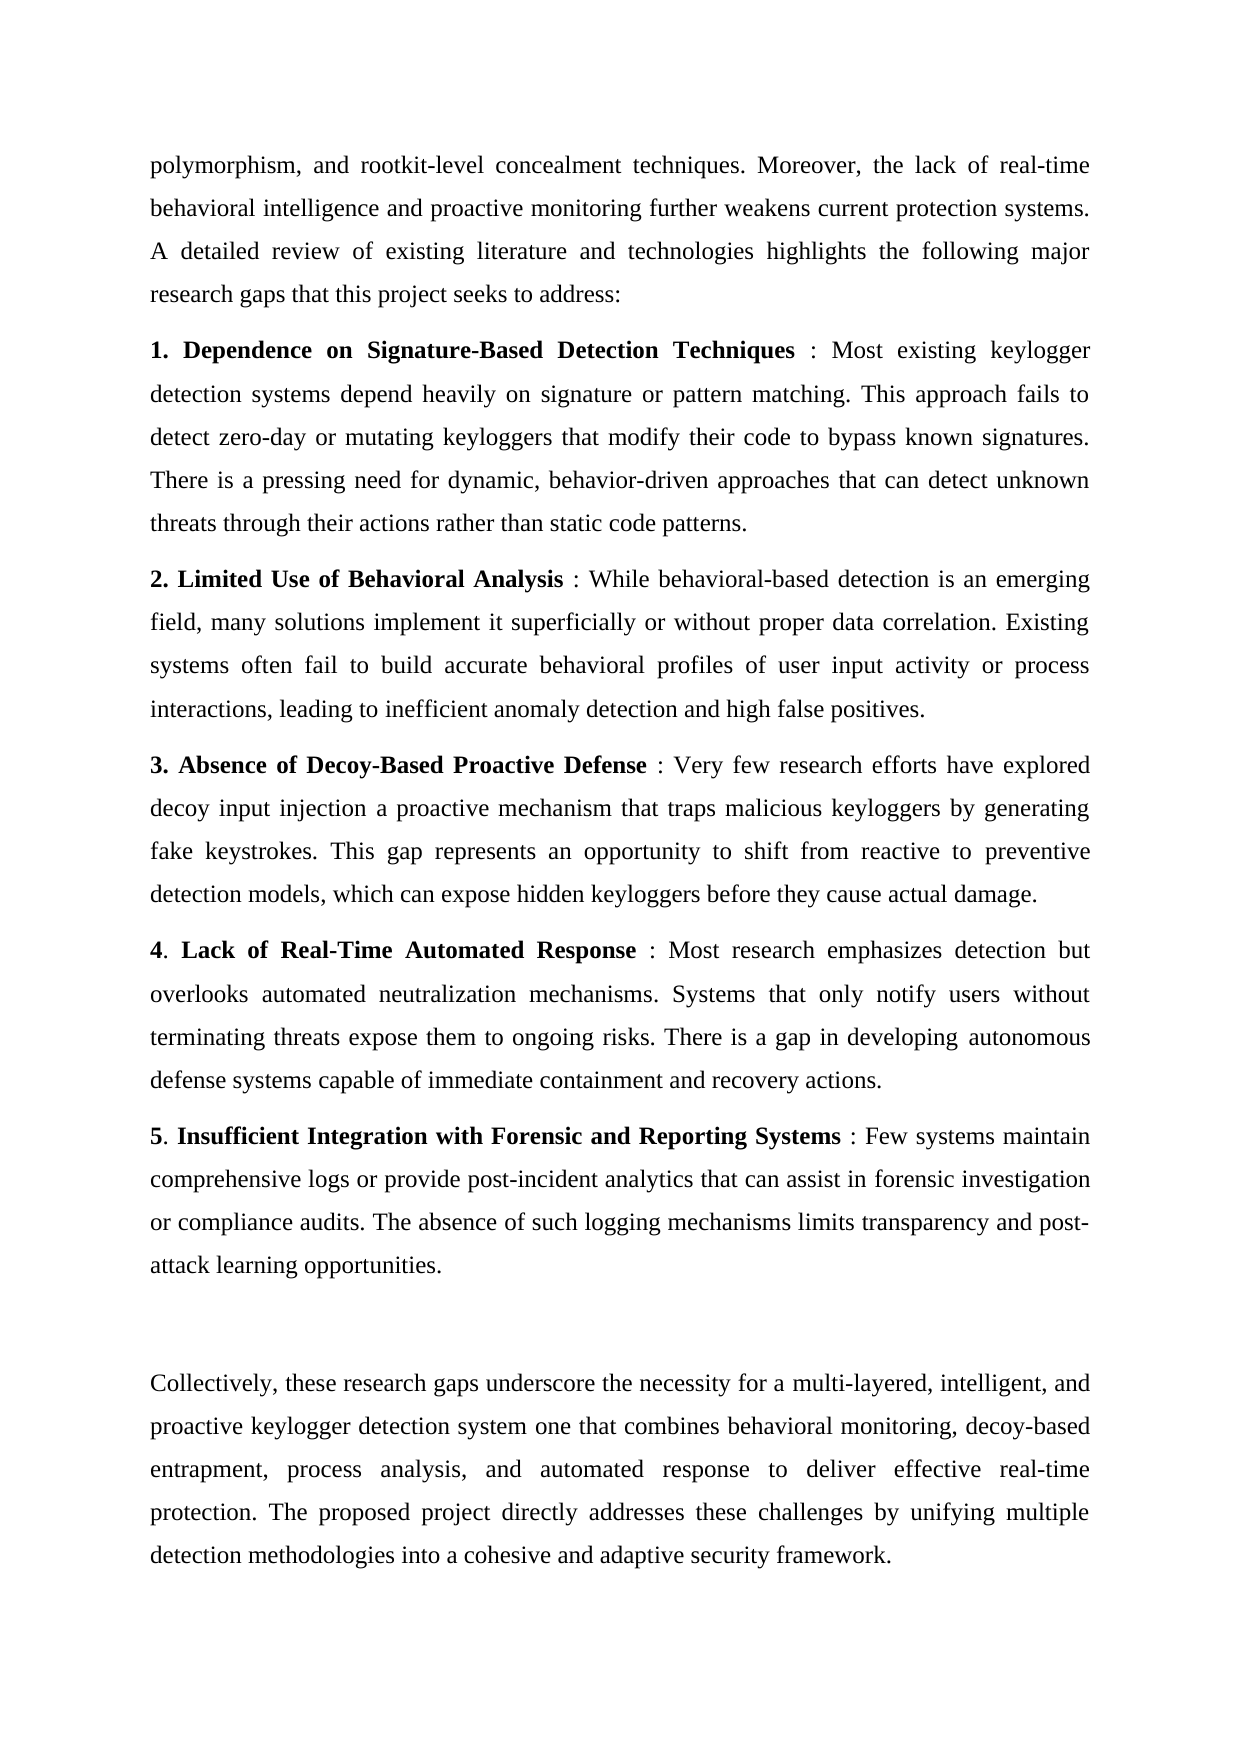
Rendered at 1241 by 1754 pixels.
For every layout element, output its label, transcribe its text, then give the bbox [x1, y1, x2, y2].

subtitle 4. Lack of Real-Time Automated Response : Most research emphasizes detection but overlooks automated neutralization mechanisms. Systems that only notify users without terminating threats expose them to ongoing risks. There is a gap in developing autonomous defense systems capable of immediate containment and recovery actions. [150, 936, 1091, 1094]
text polymorphism, and rootkit-level concealment techniques. Moreover, the lack of real-time behavioral intelligence and proactive monitoring further weakens current protection systems. A detailed review of existing literature and technologies highlights the following major research gaps that this project seeks to address: [150, 150, 1091, 308]
subtitle 3. Absence of Decoy-Based Proactive Defense : Very few research efforts have explored decoy input injection a proactive mechanism that traps malicious keyloggers by generating fake keystrokes. This gap represents an opportunity to shift from reactive to preventive detection models, which can expose hidden keyloggers before they cause actual damage. [150, 750, 1091, 908]
subtitle 1. Dependence on Signature-Based Detection Techniques : Most existing keylogger detection systems depend heavily on signature or pattern matching. This approach fails to detect zero-day or mutating keyloggers that modify their code to bypass known signatures. There is a pressing need for dynamic, behavior-driven approaches that can detect unknown threats through their actions rather than static code patterns. [150, 336, 1091, 537]
text Collectively, these research gaps underscore the necessity for a multi-layered, intelligent, and proactive keylogger detection system one that combines behavioral monitoring, decoy-based entrapment, process analysis, and automated response to deliver effective real-time protection. The proposed project directly addresses these challenges by unifying multiple detection methodologies into a cohesive and adaptive security framework. [150, 1368, 1091, 1569]
subtitle 2. Limited Use of Behavioral Analysis : While behavioral-based detection is an emerging field, many solutions implement it superficially or without proper data correlation. Existing systems often fail to build accurate behavioral profiles of user input activity or process interactions, leading to inefficient anomaly detection and high false positives. [150, 564, 1091, 722]
subtitle 5. Insufficient Integration with Forensic and Reporting Systems : Few systems maintain comprehensive logs or provide post-incident analytics that can assist in forensic investigation or compliance audits. The absence of such logging mechanisms limits transparency and post-attack learning opportunities. [150, 1121, 1091, 1279]
